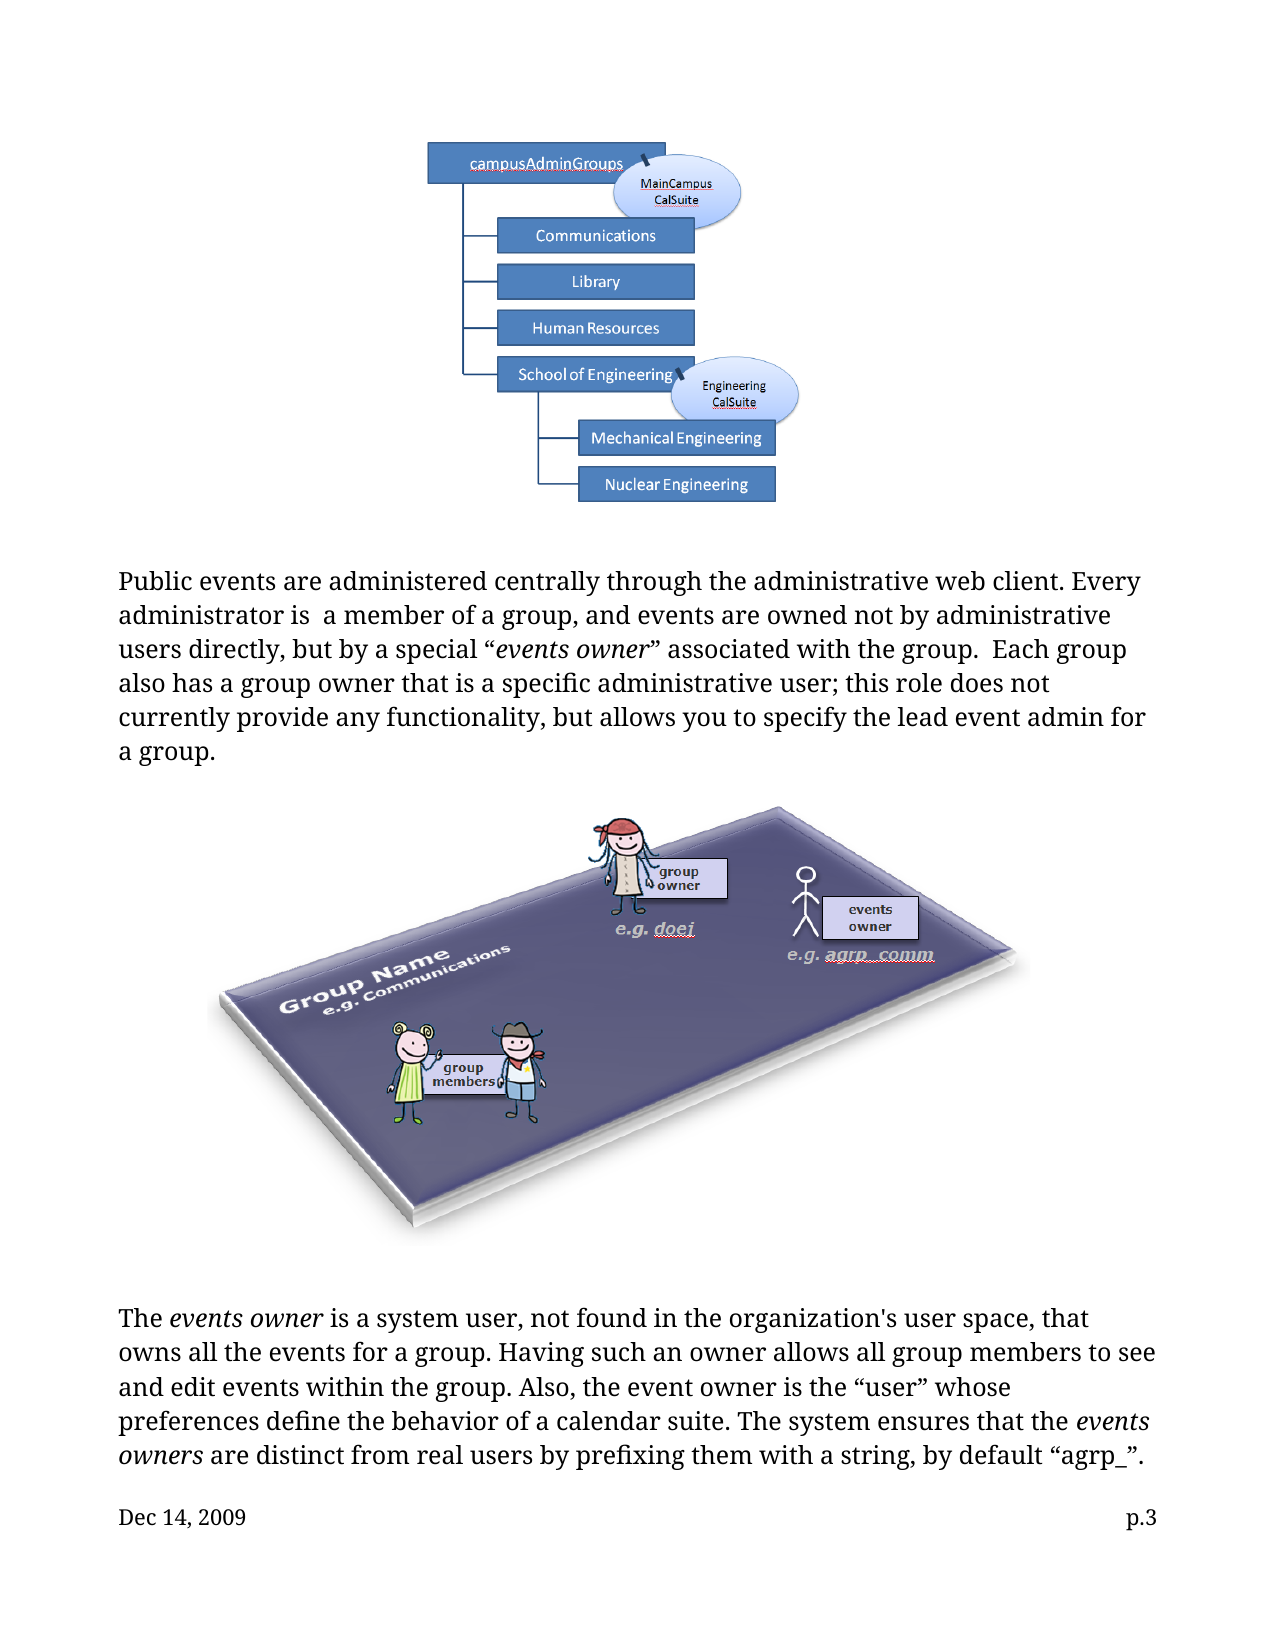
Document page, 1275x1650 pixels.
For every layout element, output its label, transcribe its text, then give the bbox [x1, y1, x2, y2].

picture [207, 788, 1031, 1246]
text The events owner is a system user, not found in the organization's user space, that owns all the events for a group. Having such an owner allows all group members to see and edit events within the group. Also, the event owner is the “user” whose preferences define the behavior of a calendar suite. The system ensures that the events owners are distinct from real users by prefixing them with a string, by default “agrp_”. [118, 1301, 1157, 1471]
text Public events are administered centrally through the administrative web client. Every administrator is a member of a group, and events are owned not by administrative users directly, but by a special “events owner” associated with the group. Each group also has a group owner that is a specific administrative user; this role does not currently provide any functionality, but allows you to specify the lead event admin for a group. [118, 563, 1157, 768]
picture [419, 134, 803, 509]
